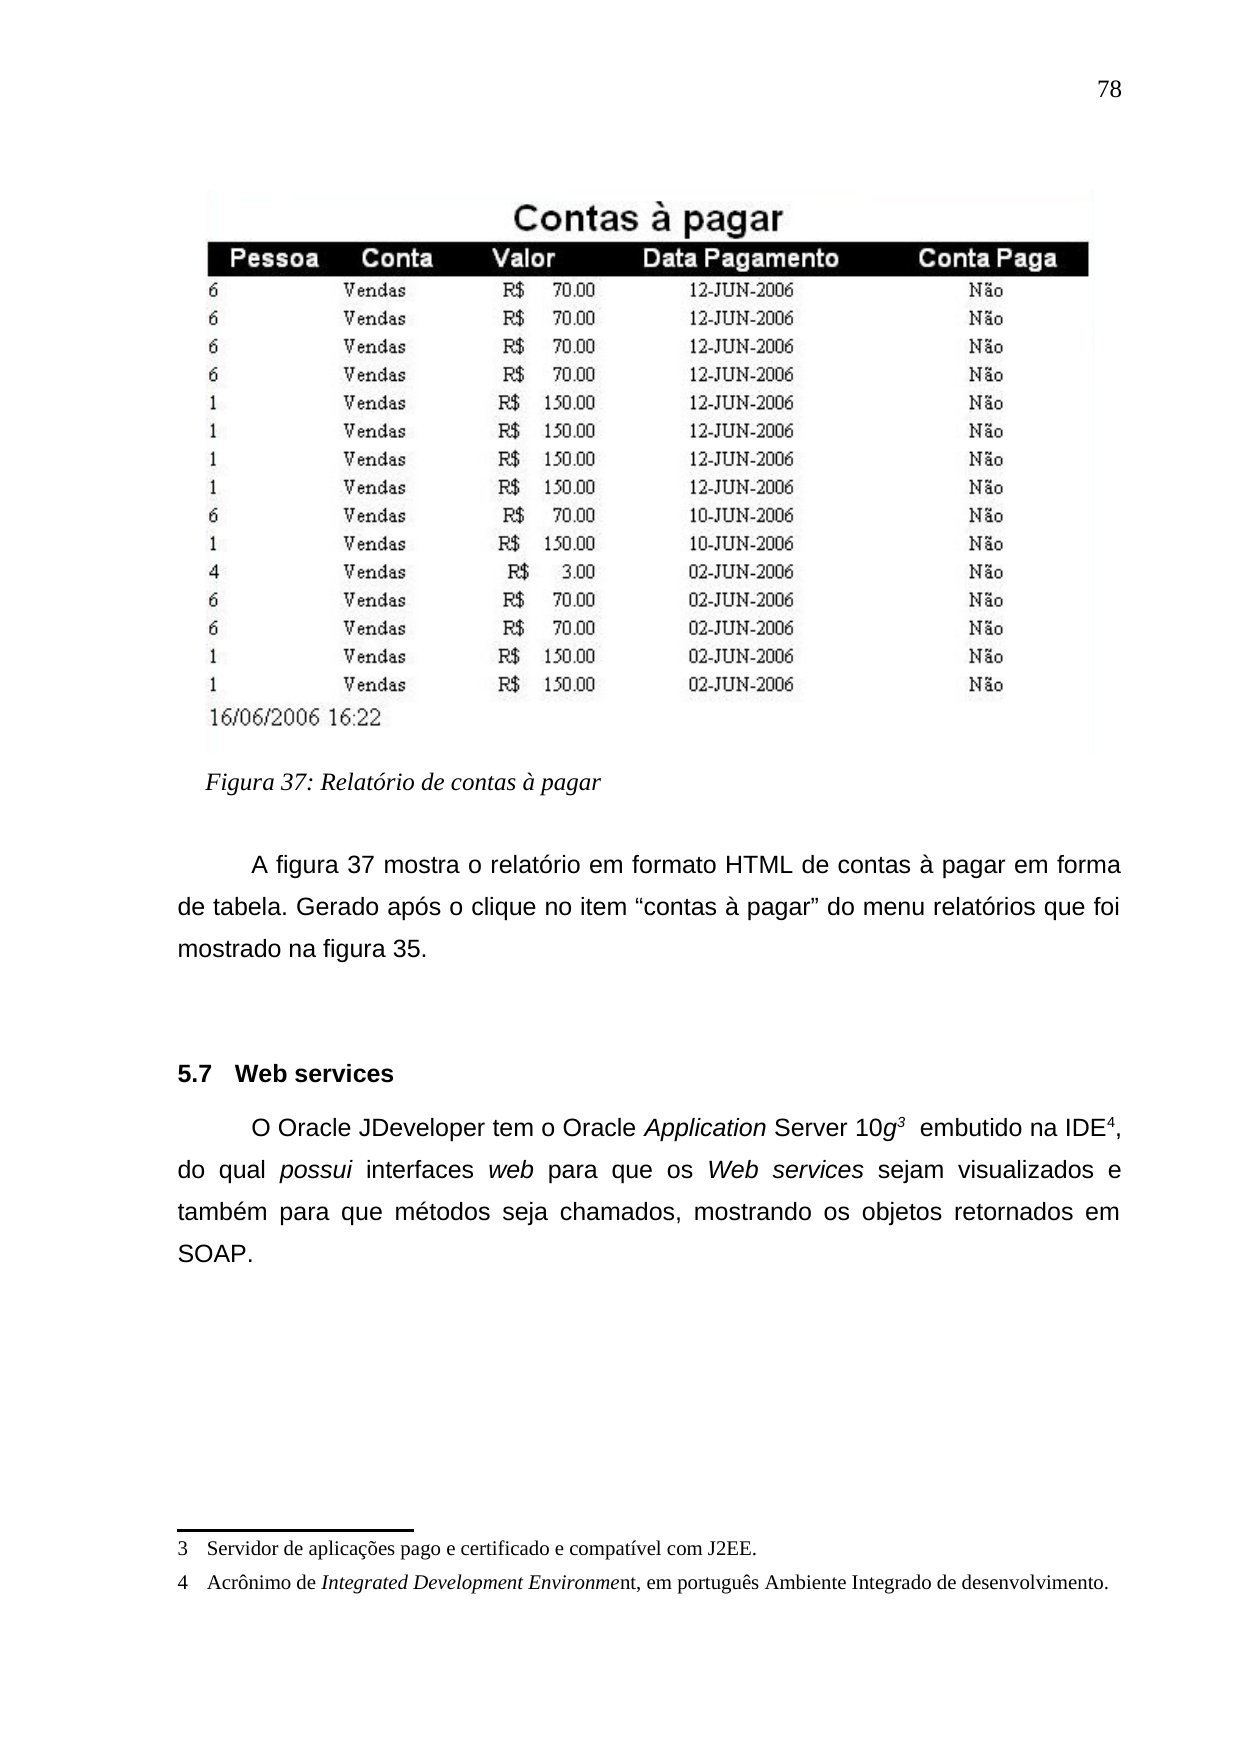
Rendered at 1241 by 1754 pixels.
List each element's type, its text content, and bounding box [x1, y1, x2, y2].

picture [205, 189, 1095, 754]
text O Oracle JDeveloper tem o Oracle Application Server 10g embutido na IDE, do qual possui interfaces web para que os Web services sejam visualizados e também para que métodos seja chamados, mostrando os objetos retornados em SOAP. [177, 1114, 1122, 1267]
text Servidor de aplicações pago e certificado e compatível com J2EE. [177, 1537, 1122, 1560]
text Acrônimo de Integrated Development Environment, em português Ambiente Integrado de desenvolvimento. [177, 1571, 1122, 1594]
text Figura 37: Relatório de contas à pagar [205, 754, 1094, 795]
subtitle Web services [177, 1059, 1122, 1087]
text A figura 37 mostra o relatório em formato HTML de contas à pagar em forma de tabela. Gerado após o clique no item “contas à pagar” do menu relatórios que foi mostrado na figura 35. [177, 851, 1122, 962]
